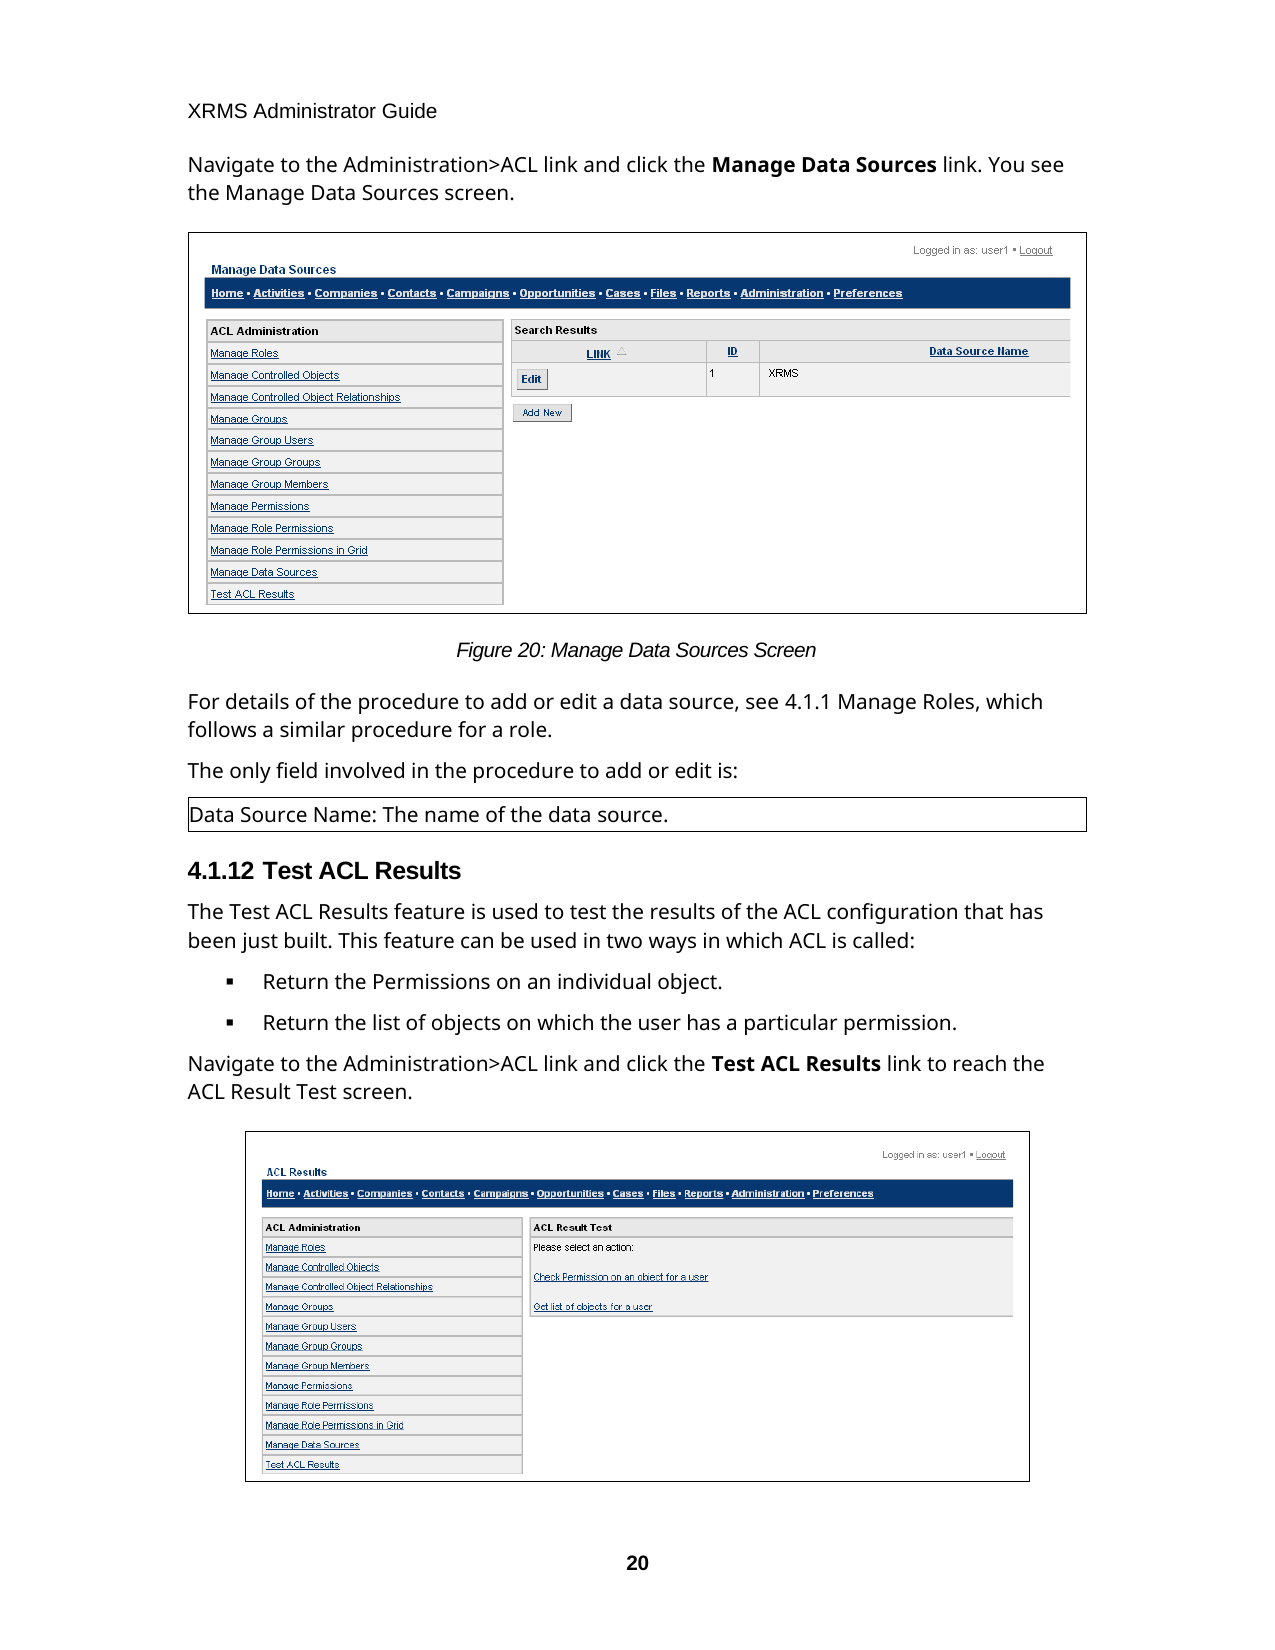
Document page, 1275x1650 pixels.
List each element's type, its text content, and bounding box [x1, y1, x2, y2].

picture [204, 241, 1071, 605]
list Return the Permissions on an individual object. [225, 967, 1087, 995]
text The Test ACL Results feature is used to test the results of the ACL configuration that has been just built. This feature can be used in two ways in which ACL is called: [187, 897, 1087, 954]
text For details of the procedure to add or edit a data source, see 4.1.1 Manage Roles, which follows a similar procedure for a role. [187, 687, 1087, 744]
text The only field involved in the procedure to add or edit is: [187, 756, 1087, 785]
text Figure 20: Manage Data Sources Screen [187, 639, 1087, 662]
text Navigate to the Administration>ACL link and click the Test ACL Results link to reach the ACL Result Test screen. [187, 1049, 1087, 1106]
subtitle Test ACL Results [187, 857, 1087, 885]
text Data Source Name: The name of the data source. [189, 798, 1086, 831]
picture [261, 1139, 1014, 1474]
text Navigate to the Administration>ACL link and click the Manage Data Sources link. You see the Manage Data Sources screen. [187, 150, 1087, 207]
list Return the list of objects on which the user has a particular permission. [225, 1008, 1087, 1036]
